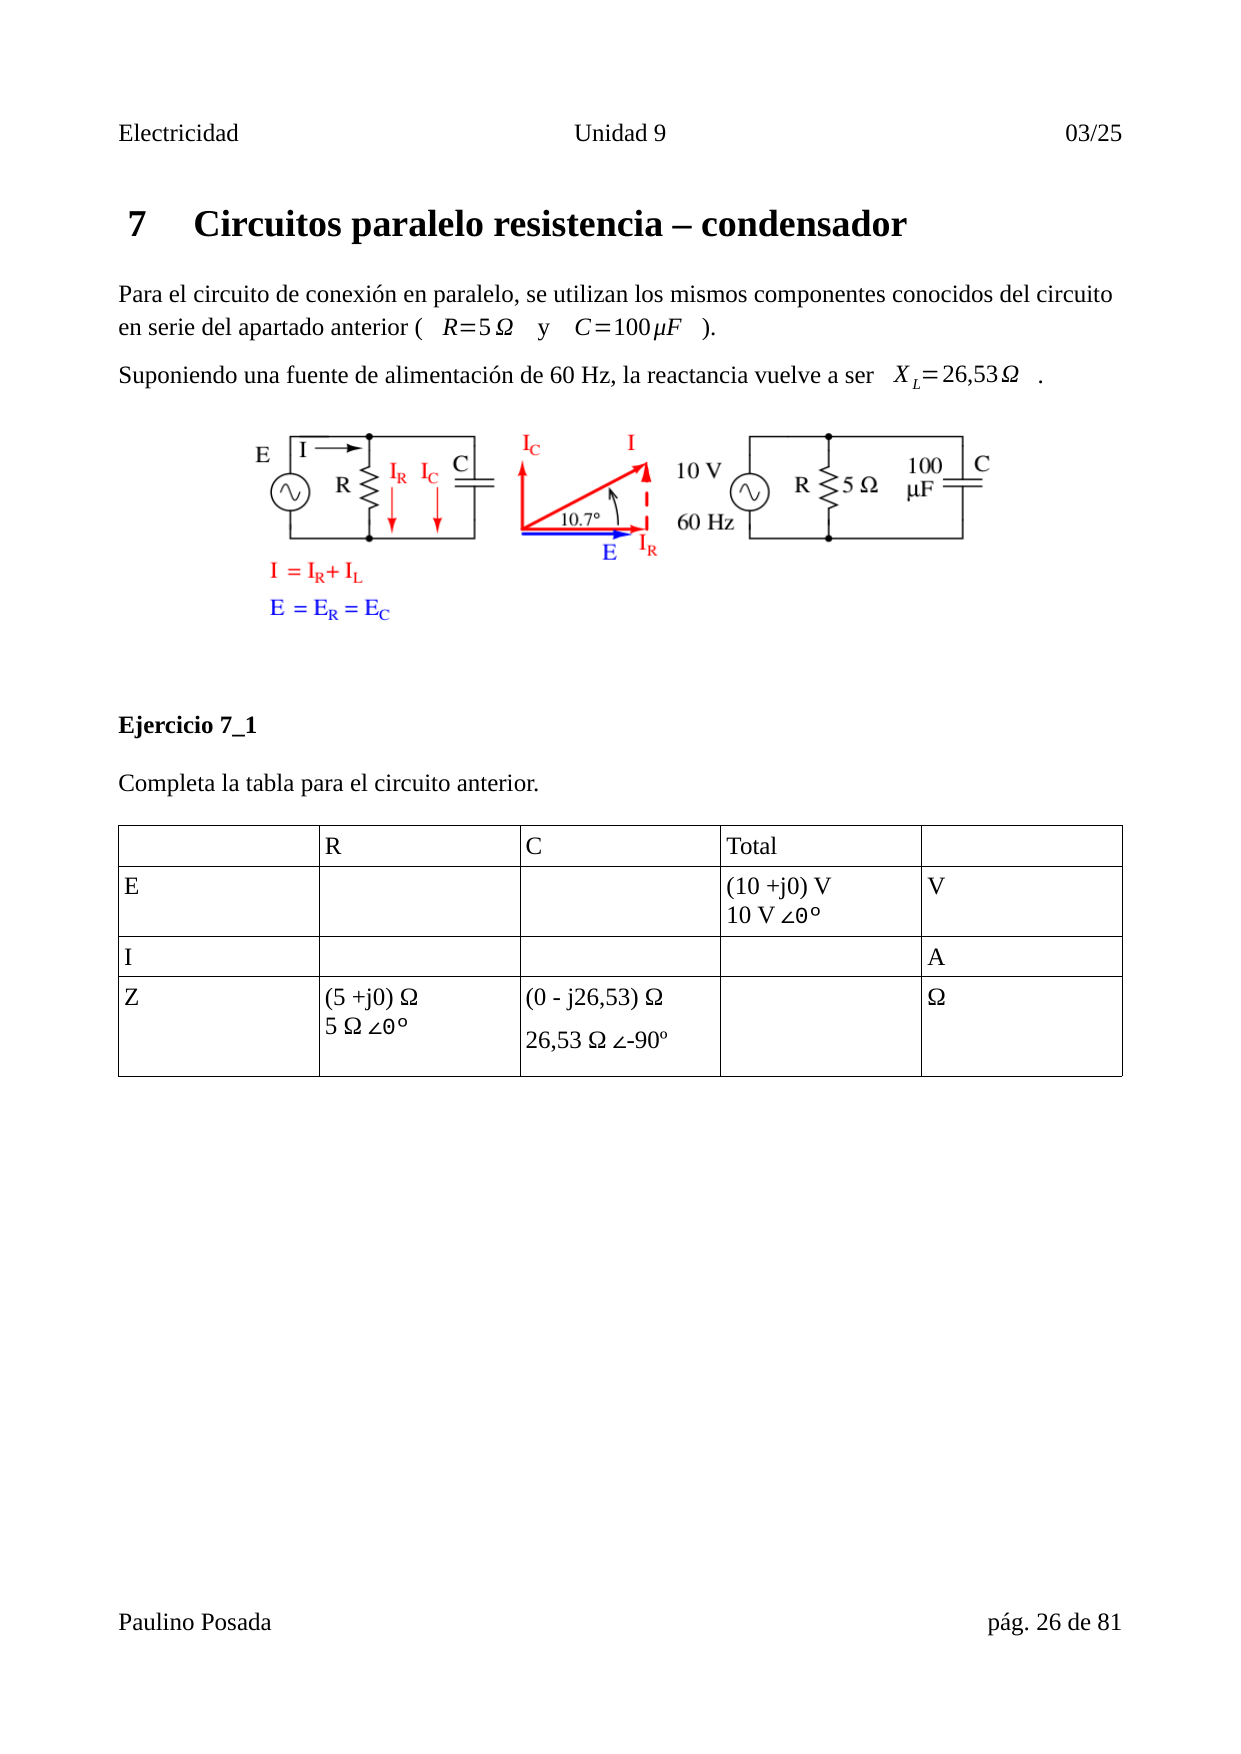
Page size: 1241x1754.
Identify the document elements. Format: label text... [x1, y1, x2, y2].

table_cell A [922, 937, 1122, 976]
table_header R [320, 826, 520, 866]
table_cell [721, 977, 921, 1076]
table_cell [320, 867, 520, 936]
text Suponiendo una fuente de alimentación de 60 Hz, la reactancia vuelve a ser. [118, 360, 1122, 392]
table_cell (0 - j26,53) Ω 26,53 Ω ∠-90º [521, 977, 720, 1076]
subtitle Circuitos paralelo resistencia – condensador [118, 201, 1122, 245]
table_header C [521, 826, 720, 866]
table_cell Z [119, 977, 319, 1076]
table_header [119, 826, 319, 866]
table_cell Ω [922, 977, 1122, 1076]
table_cell I [119, 937, 319, 976]
table_cell [320, 937, 520, 976]
table_header [922, 826, 1122, 866]
text Completa la tabla para el circuito anterior. [118, 768, 1122, 796]
text Ejercicio 7_1 [118, 710, 1122, 739]
table_cell [521, 937, 720, 976]
table_cell (10 +j0) V 10 V ∠0º [721, 867, 921, 936]
table_cell V [922, 867, 1122, 936]
text Para el circuito de conexión en paralelo, se utilizan los mismos componentes conocidos del circuito en serie del apartado anterior ( y ). [118, 279, 1122, 341]
table_cell [721, 937, 921, 976]
table_header Total [721, 826, 921, 866]
picture [245, 421, 996, 631]
table_cell E [119, 867, 319, 936]
table_cell (5 +j0) Ω 5 Ω ∠0º [320, 977, 520, 1076]
table_cell [521, 867, 720, 936]
